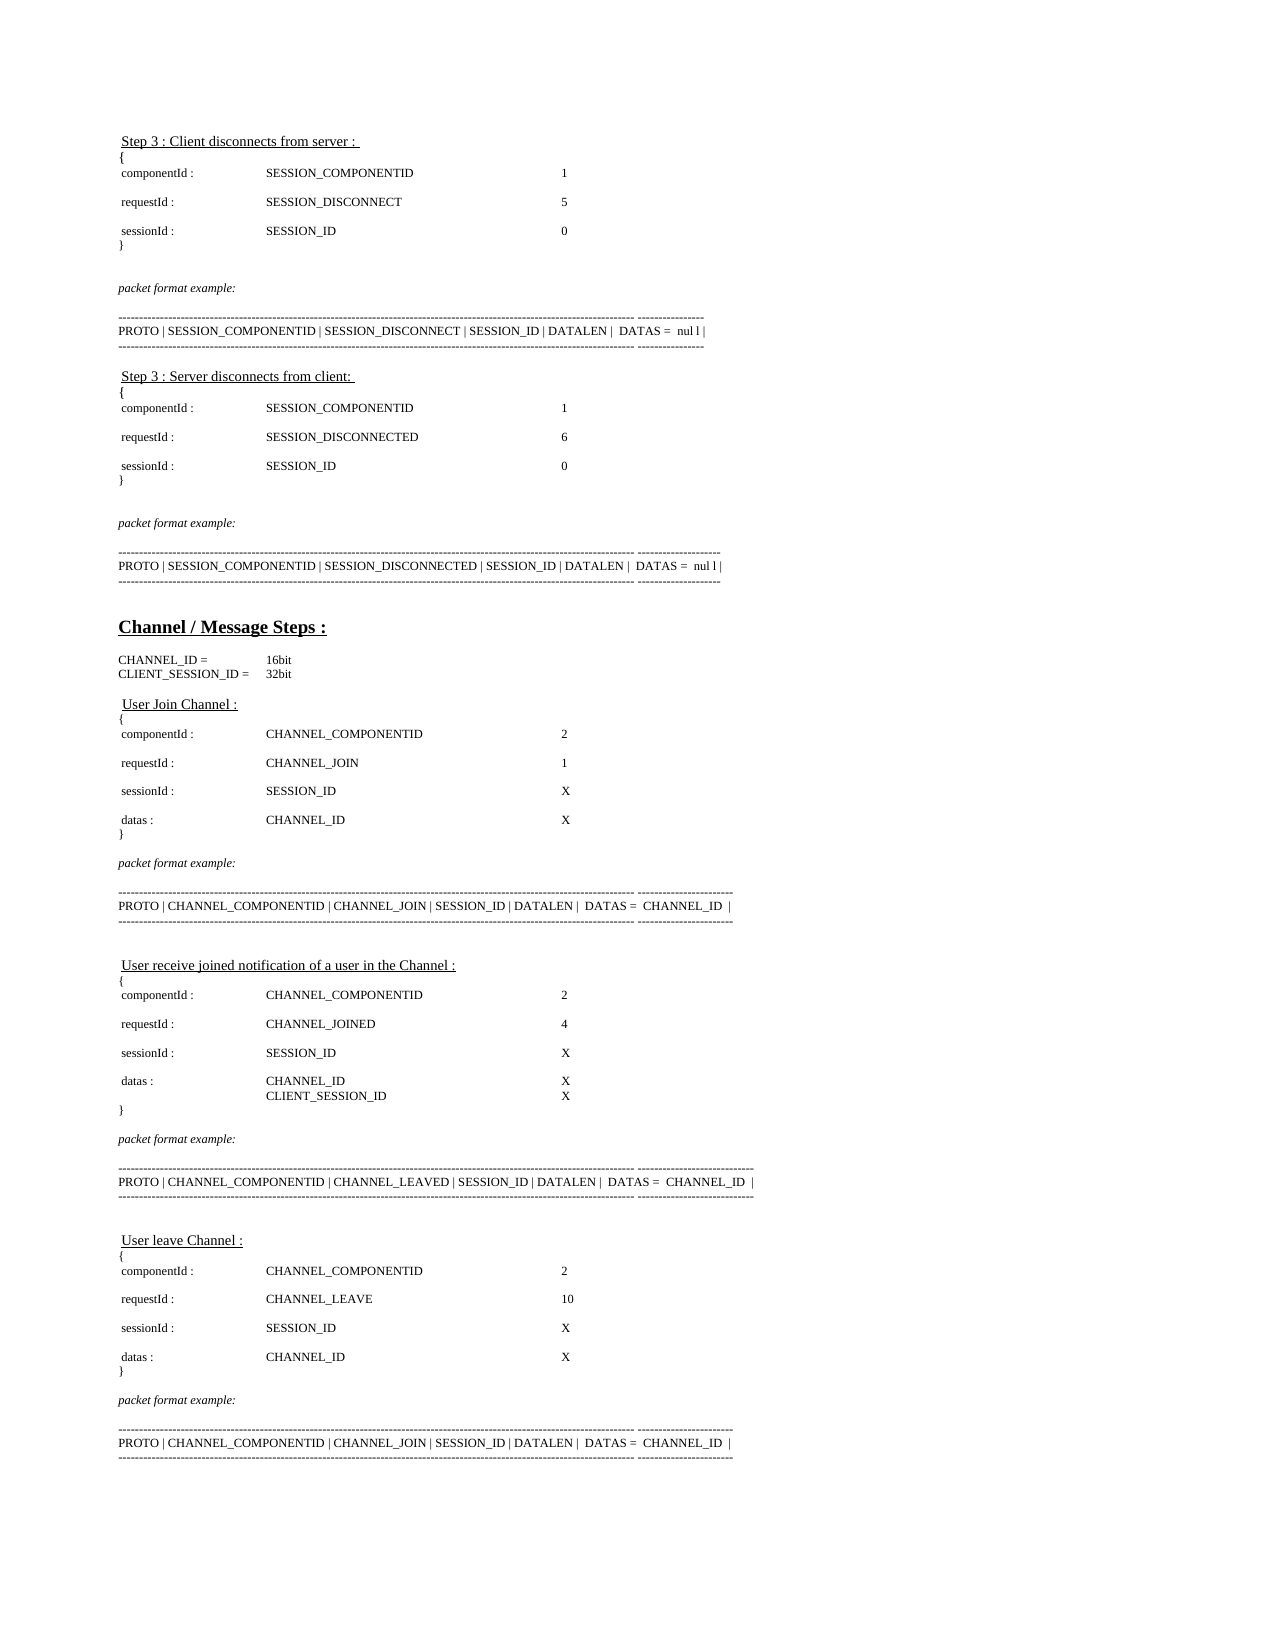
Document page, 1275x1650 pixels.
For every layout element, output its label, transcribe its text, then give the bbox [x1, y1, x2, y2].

text User Join Channel : [118, 696, 1157, 712]
text packet format example: [118, 281, 1157, 295]
text packet format example: [118, 1132, 1157, 1146]
text requestId : SESSION_DISCONNECTED 6 [118, 429, 1157, 444]
text Step 3 : Client disconnects from server : [118, 132, 1157, 149]
text requestId : CHANNEL_JOINED 4 [118, 1017, 1157, 1031]
text { [118, 149, 1157, 166]
text requestId : CHANNEL_LEAVE 10 [118, 1292, 1157, 1306]
text requestId : CHANNEL_JOIN 1 [118, 755, 1157, 770]
text } [118, 1103, 1157, 1117]
text sessionId : SESSION_ID X [118, 1045, 1157, 1060]
text } [118, 473, 1157, 487]
text } [118, 827, 1157, 842]
text Step 3 : Server disconnects from client: [118, 367, 1157, 384]
text packet format example: [118, 856, 1157, 870]
text } [118, 1364, 1157, 1378]
text { [118, 973, 1157, 988]
text PROTO | SESSION_COMPONENTID | SESSION_DISCONNECTED | SESSION_ID | DATALEN | DATAS = nul l | [118, 559, 1157, 573]
text sessionId : SESSION_ID X [118, 1321, 1157, 1335]
text CLIENT_SESSION_ID X [118, 1088, 1157, 1103]
text sessionId : SESSION_ID 0 [118, 458, 1157, 473]
text ---------------------------------------------------------------------------------------------------------------------------- ----------------------- [118, 885, 1157, 899]
text PROTO | CHANNEL_COMPONENTID | CHANNEL_LEAVED | SESSION_ID | DATALEN | DATAS = CHANNEL_ID | [118, 1175, 1157, 1189]
text User leave Channel : [118, 1232, 1157, 1249]
text ---------------------------------------------------------------------------------------------------------------------------- ---------------- [118, 338, 1157, 353]
text packet format example: [118, 516, 1157, 530]
text sessionId : SESSION_ID 0 [118, 223, 1157, 238]
text } [118, 238, 1157, 252]
text componentId : SESSION_COMPONENTID 1 [118, 401, 1157, 415]
text componentId : CHANNEL_COMPONENTID 2 [118, 1263, 1157, 1278]
text requestId : SESSION_DISCONNECT 5 [118, 195, 1157, 209]
text Channel / Message Steps : [118, 616, 1157, 638]
text ---------------------------------------------------------------------------------------------------------------------------- ----------------------- [118, 1450, 1157, 1464]
text datas : CHANNEL_ID X [118, 1074, 1157, 1088]
text componentId : SESSION_COMPONENTID 1 [118, 166, 1157, 180]
text ---------------------------------------------------------------------------------------------------------------------------- ---------------- [118, 310, 1157, 324]
text datas : CHANNEL_ID X [118, 1349, 1157, 1364]
text ---------------------------------------------------------------------------------------------------------------------------- -------------------- [118, 573, 1157, 588]
text PROTO | CHANNEL_COMPONENTID | CHANNEL_JOIN | SESSION_ID | DATALEN | DATAS = CHANNEL_ID | [118, 899, 1157, 913]
text ---------------------------------------------------------------------------------------------------------------------------- ----------------------- [118, 913, 1157, 928]
text ---------------------------------------------------------------------------------------------------------------------------- -------------------- [118, 544, 1157, 559]
text ---------------------------------------------------------------------------------------------------------------------------- ---------------------------- [118, 1160, 1157, 1175]
text componentId : CHANNEL_COMPONENTID 2 [118, 988, 1157, 1002]
text PROTO | CHANNEL_COMPONENTID | CHANNEL_JOIN | SESSION_ID | DATALEN | DATAS = CHANNEL_ID | [118, 1436, 1157, 1450]
text { [118, 712, 1157, 727]
text ---------------------------------------------------------------------------------------------------------------------------- ----------------------- [118, 1421, 1157, 1436]
text { [118, 384, 1157, 401]
text User receive joined notification of a user in the Channel : [118, 957, 1157, 973]
text datas : CHANNEL_ID X [118, 813, 1157, 827]
text componentId : CHANNEL_COMPONENTID 2 [118, 727, 1157, 741]
text sessionId : SESSION_ID X [118, 784, 1157, 798]
text packet format example: [118, 1393, 1157, 1407]
text CLIENT_SESSION_ID = 32bit [118, 667, 1157, 681]
text ---------------------------------------------------------------------------------------------------------------------------- ---------------------------- [118, 1189, 1157, 1203]
text CHANNEL_ID = 16bit [118, 652, 1157, 667]
text PROTO | SESSION_COMPONENTID | SESSION_DISCONNECT | SESSION_ID | DATALEN | DATAS = nul l | [118, 324, 1157, 338]
text { [118, 1249, 1157, 1263]
